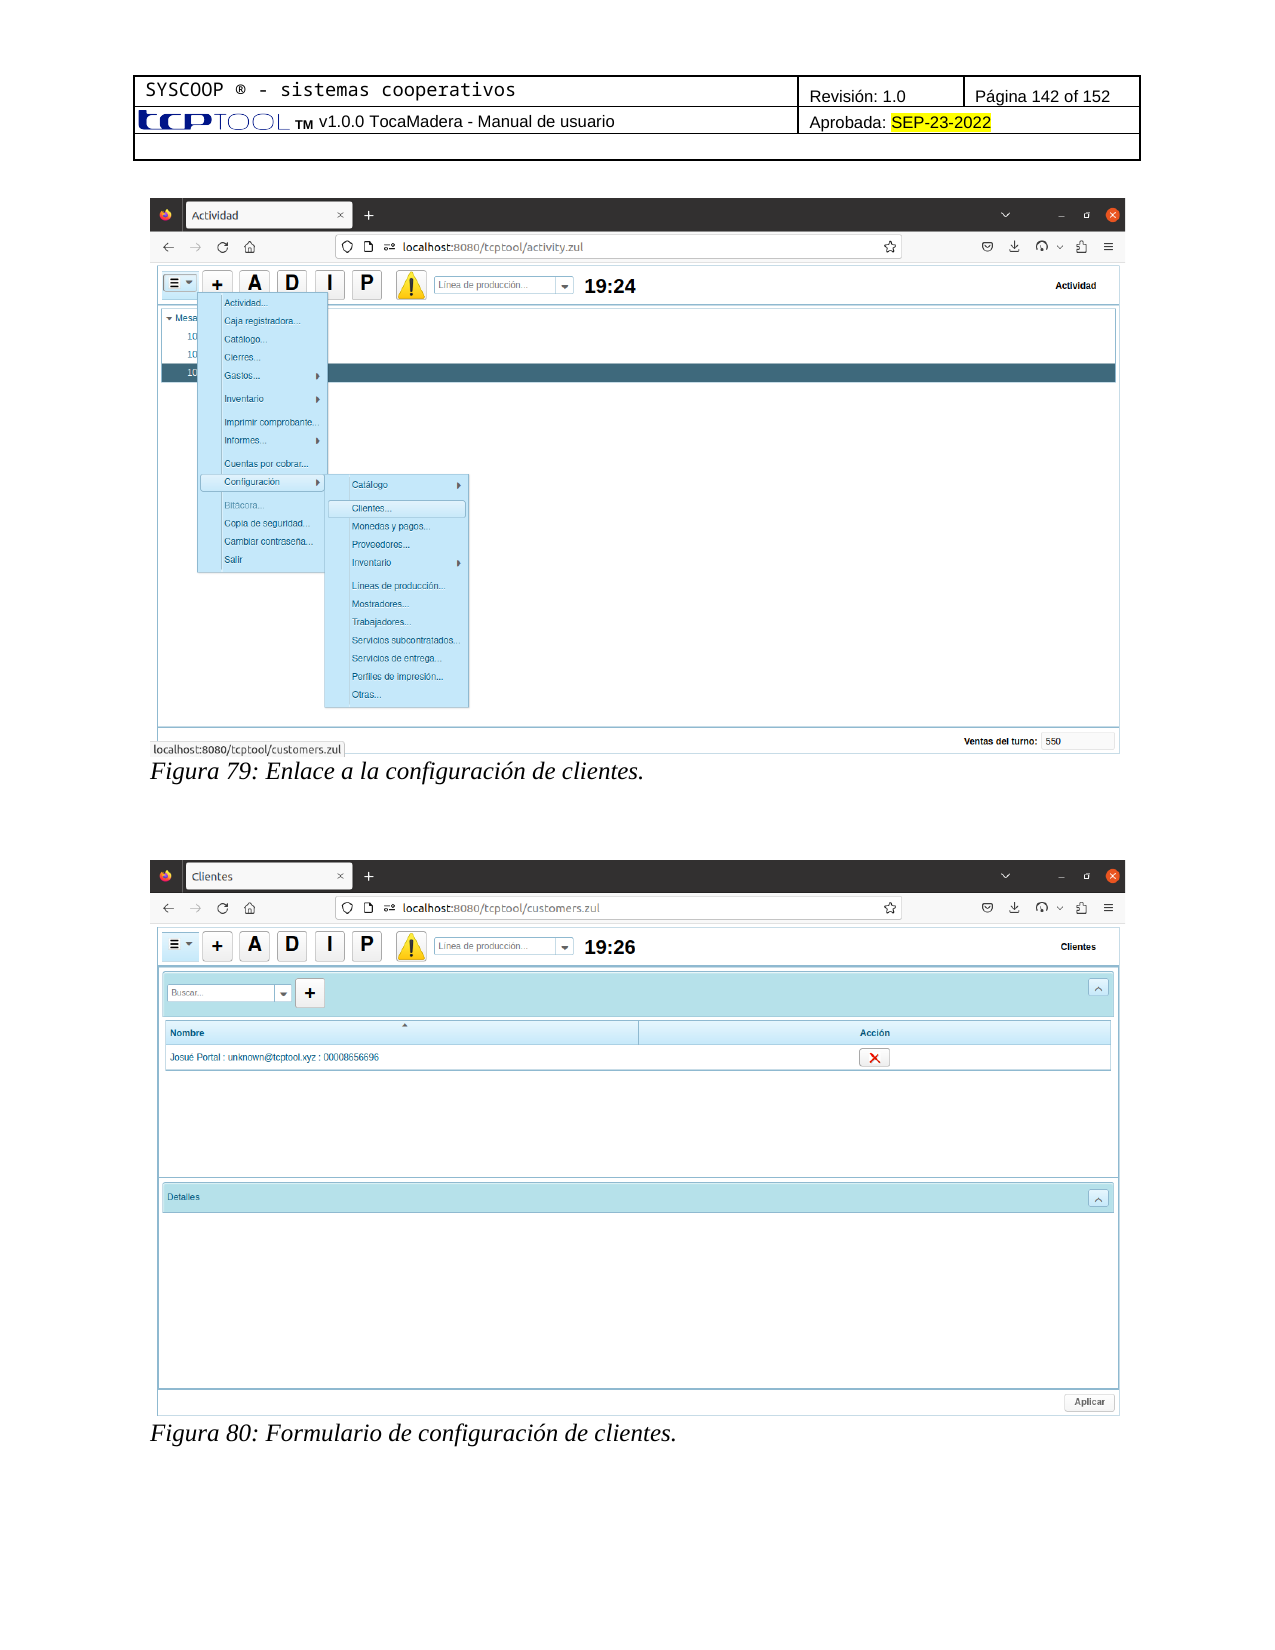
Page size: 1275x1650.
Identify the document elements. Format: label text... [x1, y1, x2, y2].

picture [150, 198, 1125, 757]
picture [138, 110, 290, 130]
picture [150, 860, 1125, 1419]
text Figura 80: Formulario de configuración de clientes. [150, 1419, 1125, 1447]
text Figura 79: Enlace a la configuración de clientes. [150, 757, 1125, 785]
